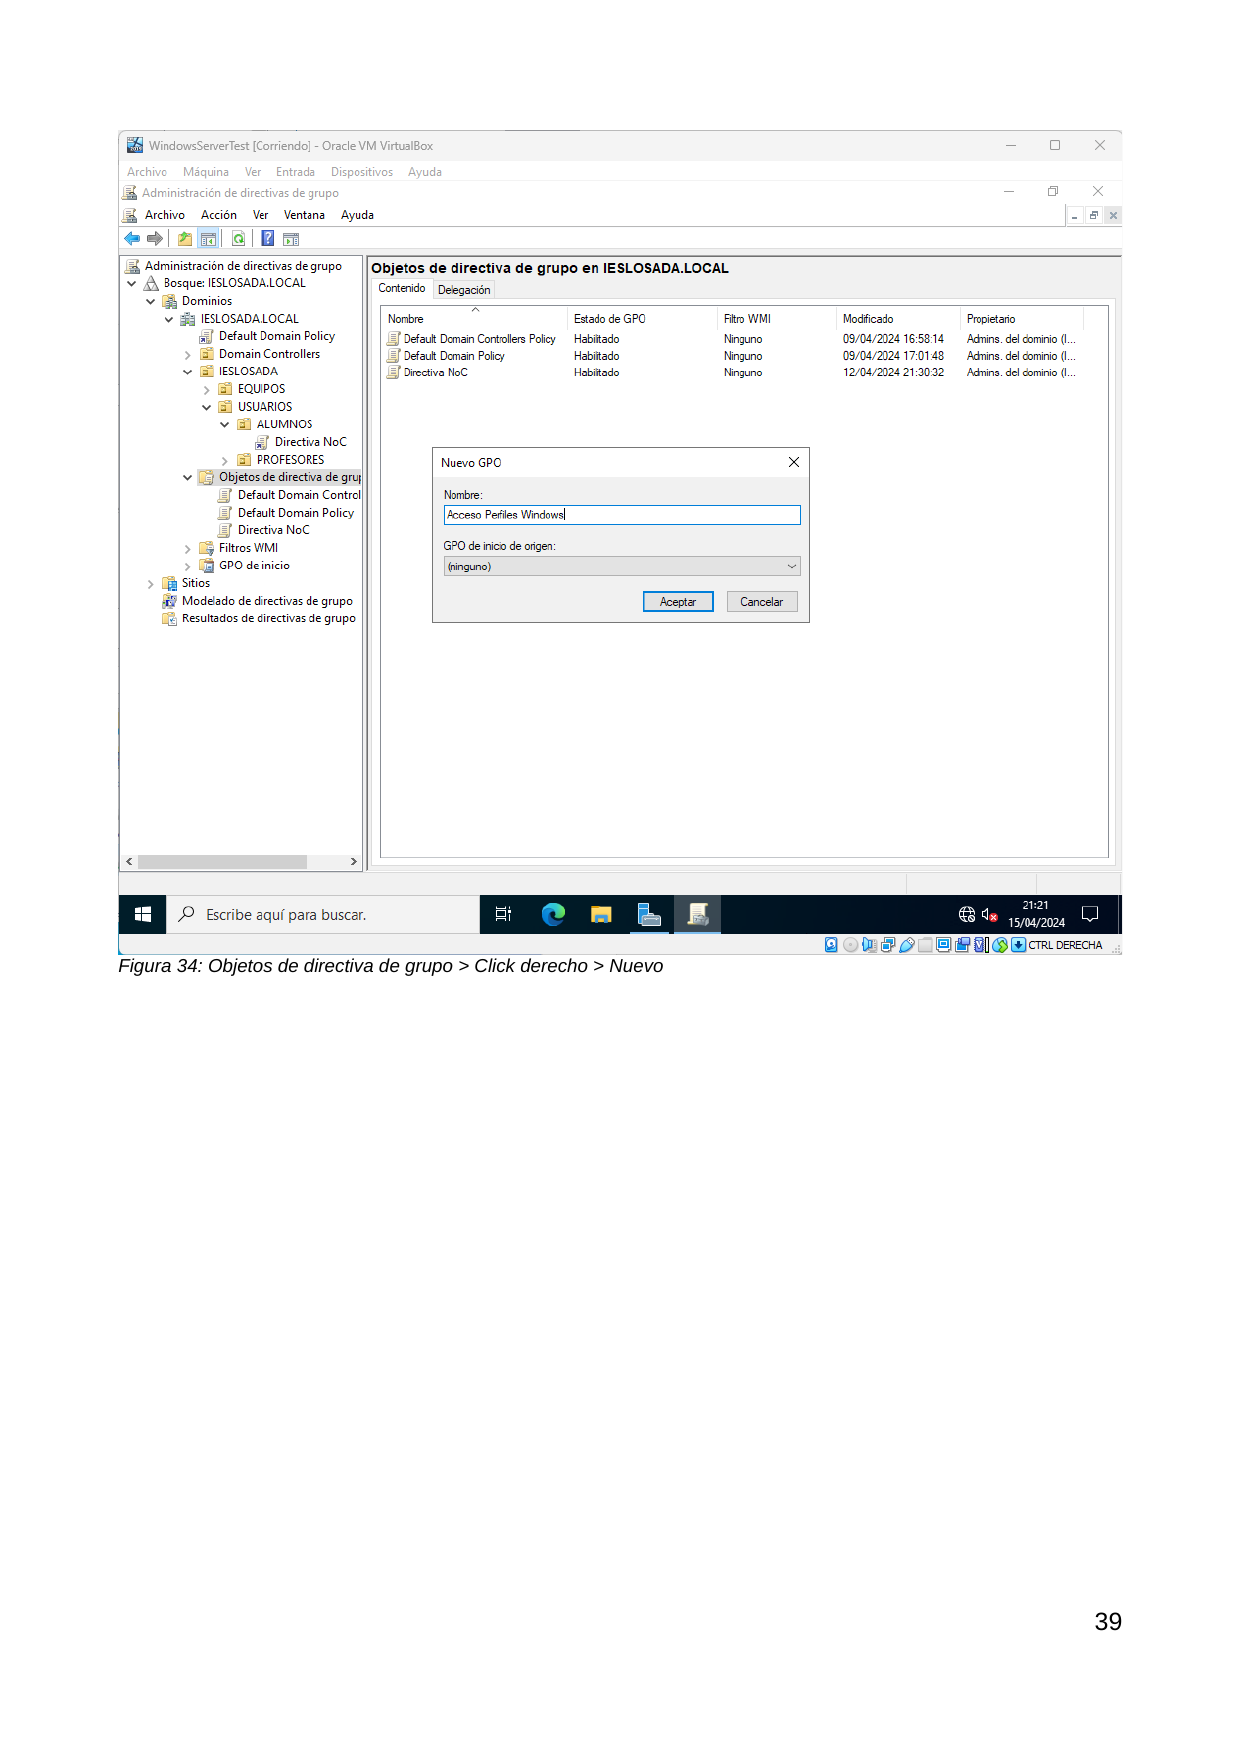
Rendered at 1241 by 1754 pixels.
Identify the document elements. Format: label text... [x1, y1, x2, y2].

text Figura 34: Objetos de directiva de grupo > Click derecho > Nuevo [118, 955, 1122, 976]
picture [118, 130, 1123, 955]
